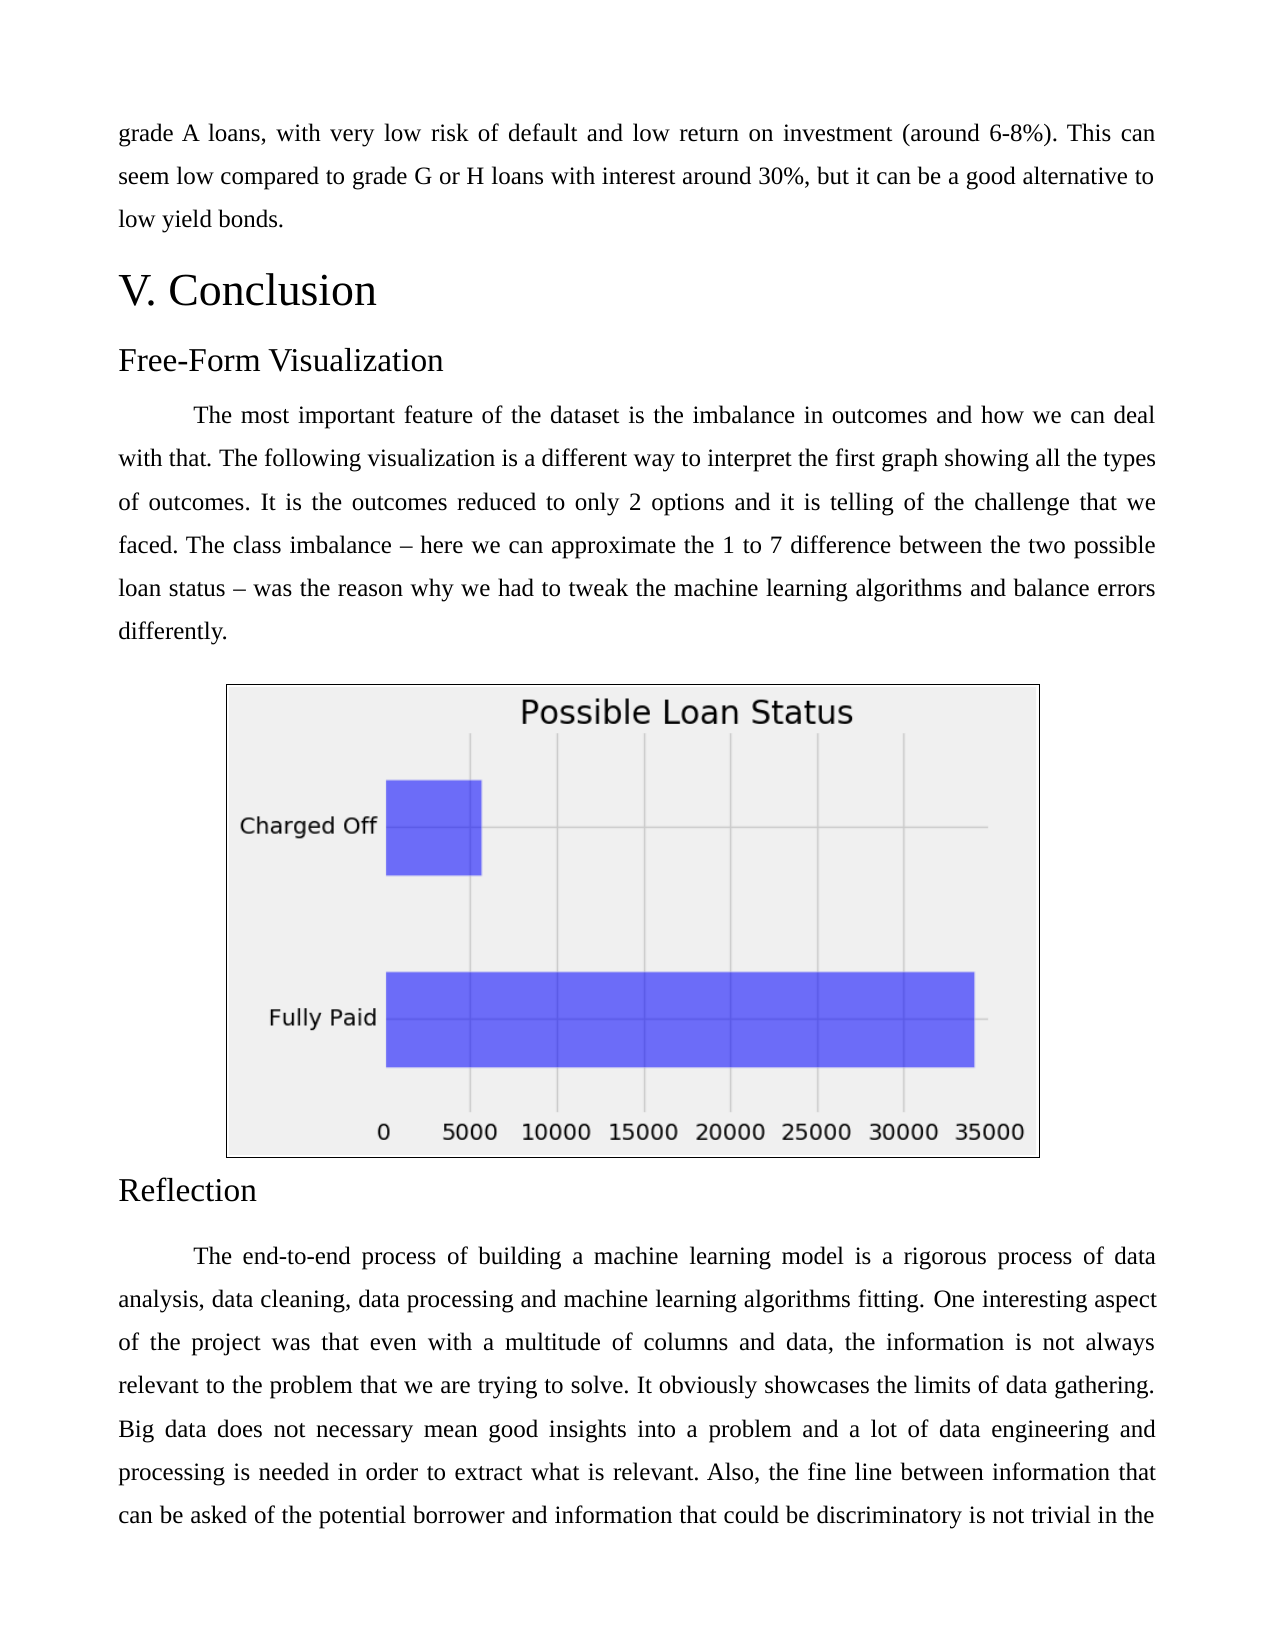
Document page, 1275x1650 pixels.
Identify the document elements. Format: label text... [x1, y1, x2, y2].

text Reflection [118, 1170, 1157, 1209]
text Free-Form Visualization [118, 340, 1157, 378]
picture [228, 687, 1037, 1155]
text grade A loans, with very low risk of default and low return on investment (around 6-8%). This can seem low compared to grade G or H loans with interest around 30%, but it can be a good alternative to low yield bonds. [118, 118, 1157, 233]
text The end-to-end process of building a machine learning model is a rigorous process of data analysis, data cleaning, data processing and machine learning algorithms fitting. One interesting aspect of the project was that even with a multitude of columns and data, the information is not always relevant to the problem that we are trying to solve. It obviously showcases the limits of data gathering. Big data does not necessary mean good insights into a problem and a lot of data engineering and processing is needed in order to extract what is relevant. Also, the fine line between information that can be asked of the potential borrower and information that could be discriminatory is not trivial in the [118, 1241, 1157, 1529]
text V. Conclusion [118, 262, 1157, 315]
text The most important feature of the dataset is the imbalance in outcomes and how we can deal with that. The following visualization is a different way to interpret the first graph showing all the types of outcomes. It is the outcomes reduced to only 2 options and it is telling of the challenge that we faced. The class imbalance – here we can approximate the 1 to 7 difference between the two possible loan status – was the reason why we had to tweak the machine learning algorithms and balance errors differently. [118, 400, 1157, 645]
